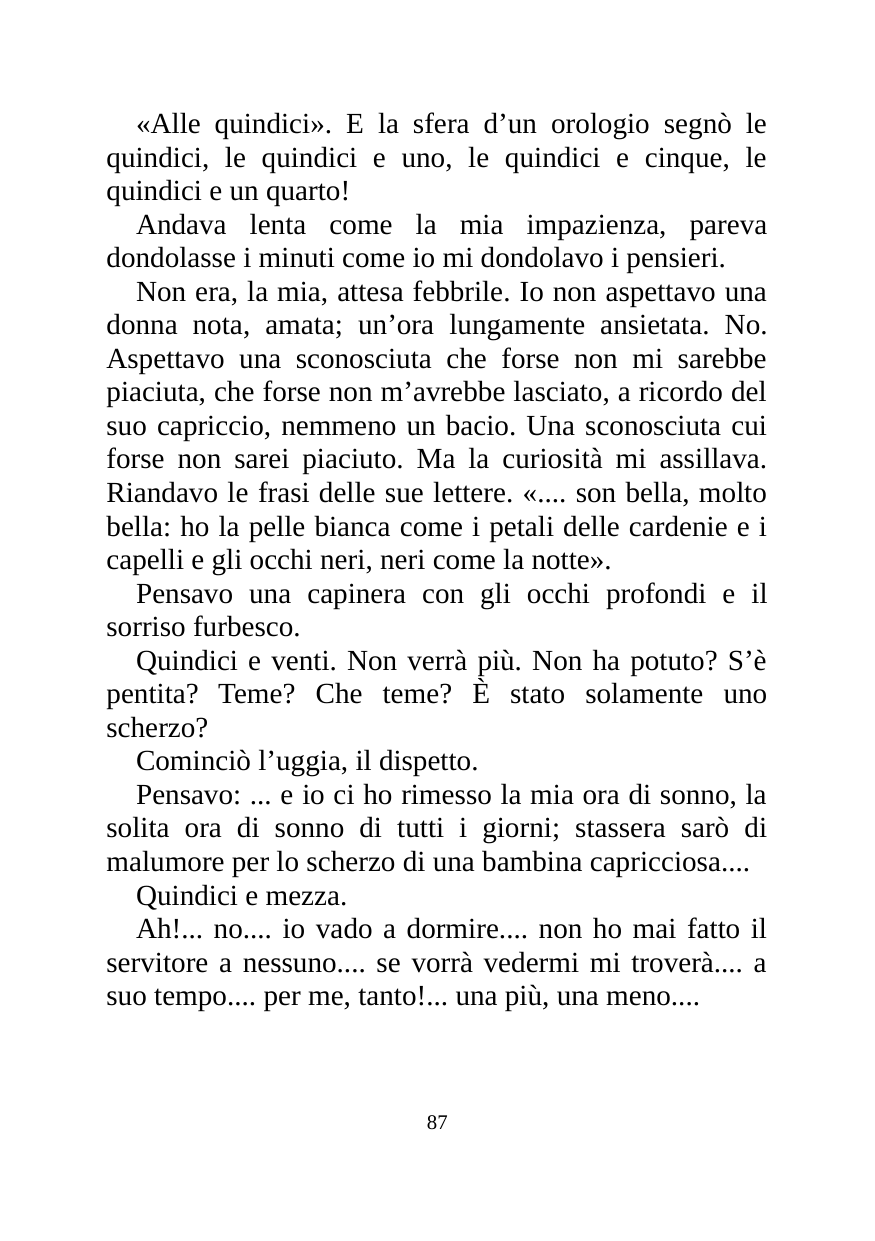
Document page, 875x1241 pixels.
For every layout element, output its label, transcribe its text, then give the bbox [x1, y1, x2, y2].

text Quindici e mezza. [106, 878, 768, 911]
text Pensavo: ... e io ci ho rimesso la mia ora di sonno, la solita ora di sonno di tutti i giorni; stassera sarò di malumore per lo scherzo di una bambina capricciosa.... [106, 777, 768, 878]
text Non era, la mia, attesa febbrile. Io non aspettavo una donna nota, amata; un’ora lungamente ansietata. No. Aspettavo una sconosciuta che forse non mi sarebbe piaciuta, che forse non m’avrebbe lasciato, a ricordo del suo capriccio, nemmeno un bacio. Una sconosciuta cui forse non sarei piaciuto. Ma la curiosità mi assillava. Riandavo le frasi delle sue lettere. «.... son bella, molto bella: ho la pelle bianca come i petali delle cardenie e i capelli e gli occhi neri, neri come la notte». [106, 274, 768, 576]
text Quindici e venti. Non verrà più. Non ha potuto? S’è pentita? Teme? Che teme? È stato solamente uno scherzo? [106, 643, 768, 743]
text Pensavo una capinera con gli occhi profondi e il sorriso furbesco. [106, 576, 768, 643]
text Andava lenta come la mia impazienza, pareva dondolasse i minuti come io mi dondolavo i pensieri. [106, 207, 768, 274]
text Ah!... no.... io vado a dormire.... non ho mai fatto il servitore a nessuno.... se vorrà vedermi mi troverà.... a suo tempo.... per me, tanto!... una più, una meno.... [106, 911, 768, 1012]
text «Alle quindici». E la sfera d’un orologio segnò le quindici, le quindici e uno, le quindici e cinque, le quindici e un quarto! [106, 106, 768, 207]
text Cominciò l’uggia, il dispetto. [106, 743, 768, 777]
